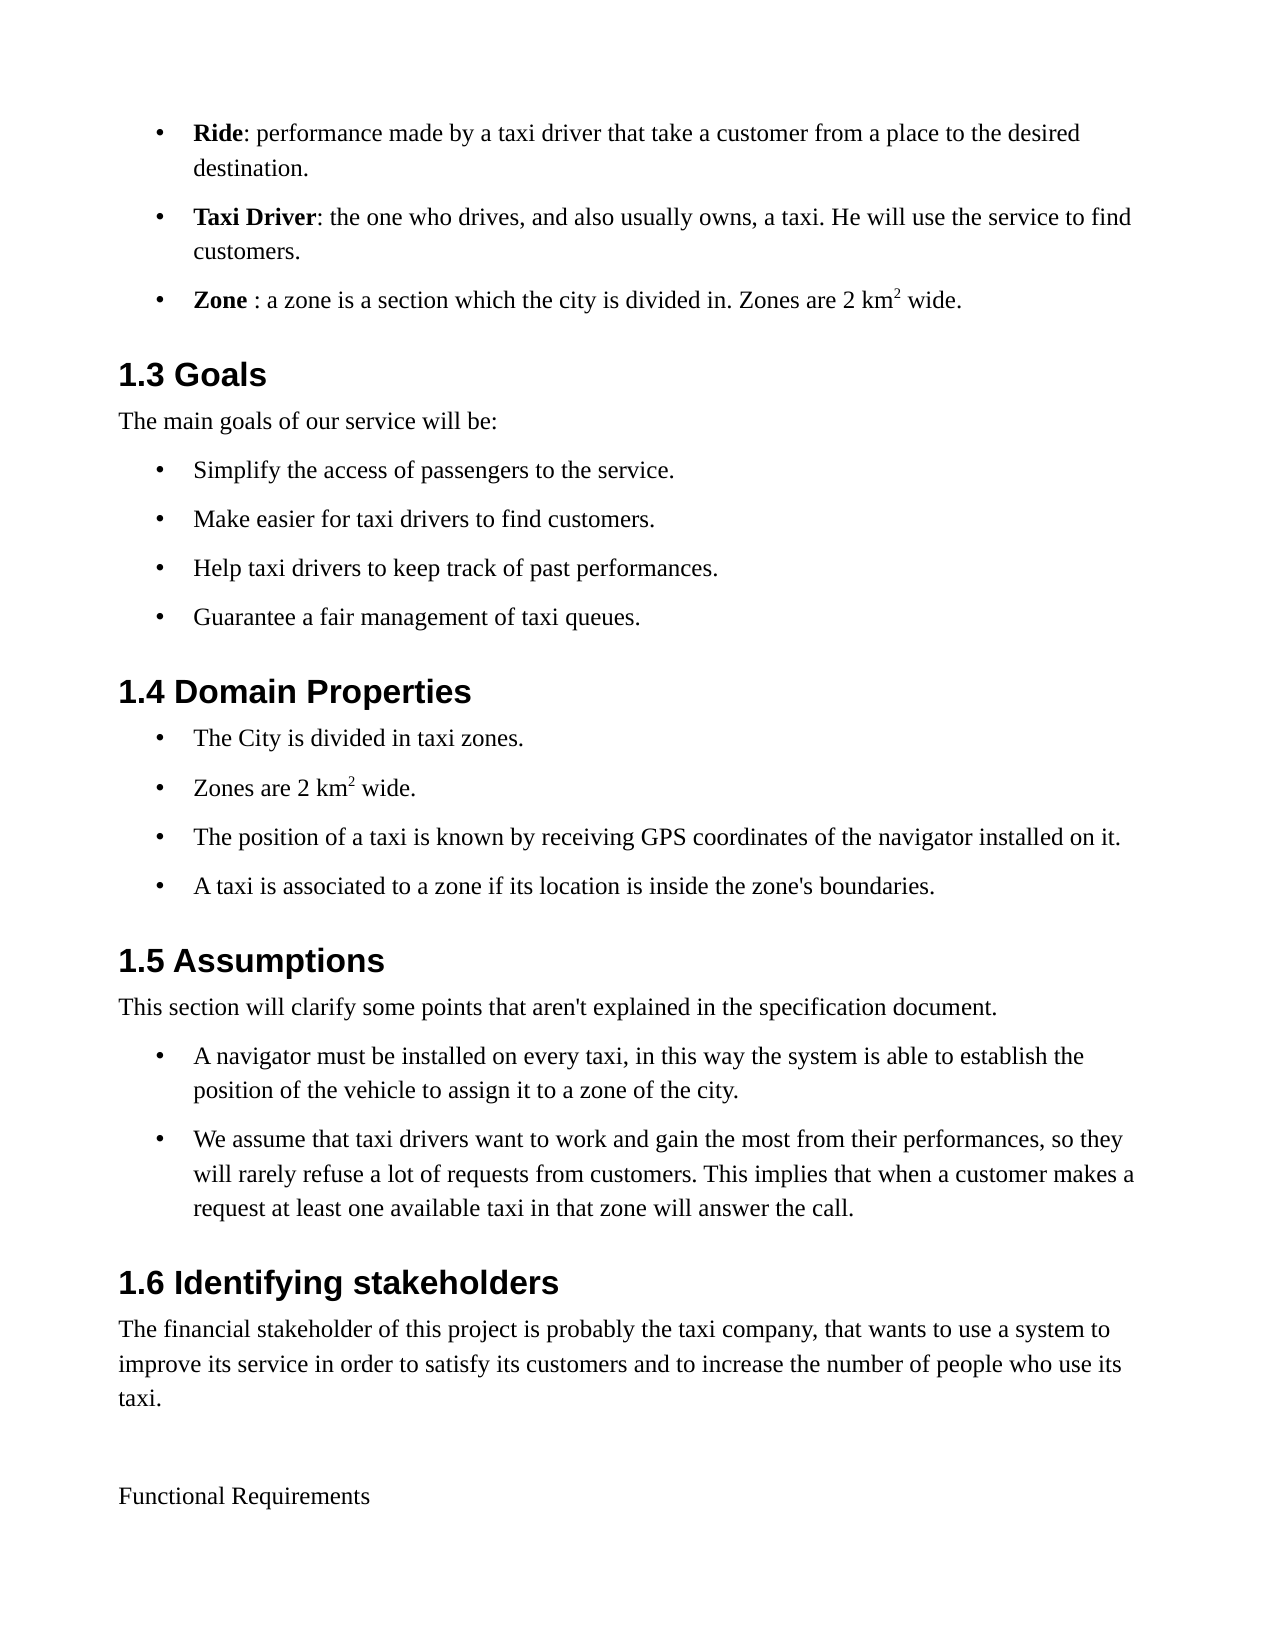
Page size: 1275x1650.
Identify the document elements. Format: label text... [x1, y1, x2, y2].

text The main goals of our service will be: [118, 406, 1157, 435]
list The position of a taxi is known by receiving GPS coordinates of the navigator installed on it. [156, 822, 1157, 850]
subtitle 1.4 Domain Properties [118, 672, 1157, 711]
subtitle 1.6 Identifying stakeholders [118, 1263, 1157, 1302]
list The City is divided in taxi zones. [156, 723, 1157, 752]
list Help taxi drivers to keep track of past performances. [156, 553, 1157, 582]
list Simplify the access of passengers to the service. [156, 455, 1157, 484]
text This section will clarify some points that aren't explained in the specification document. [118, 992, 1157, 1021]
list Ride: performance made by a taxi driver that take a customer from a place to the desired destination. [156, 118, 1157, 181]
subtitle 1.5 Assumptions [118, 941, 1157, 979]
list Taxi Driver: the one who drives, and also usually owns, a taxi. He will use the service to find customers. [156, 202, 1157, 265]
text The financial stakeholder of this project is probably the taxi company, that wants to use a system to improve its service in order to satisfy its customers and to increase the number of people who use its taxi. [118, 1314, 1157, 1412]
list Guarantee a fair management of taxi queues. [156, 602, 1157, 631]
list Zones are 2 km2 wide. [156, 773, 1157, 801]
list Make easier for taxi drivers to find customers. [156, 504, 1157, 533]
list A taxi is associated to a zone if its location is inside the zone's boundaries. [156, 871, 1157, 899]
list Zone : a zone is a section which the city is divided in. Zones are 2 km2 wide. [156, 285, 1157, 314]
subtitle 1.3 Goals [118, 355, 1157, 394]
list A navigator must be installed on every taxi, in this way the system is able to establish the position of the vehicle to assign it to a zone of the city. [156, 1041, 1157, 1104]
text Functional Requirements [118, 1481, 1157, 1510]
list We assume that taxi drivers want to work and gain the most from their performances, so they will rarely refuse a lot of requests from customers. This implies that when a customer makes a request at least one available taxi in that zone will answer the call. [156, 1124, 1157, 1222]
